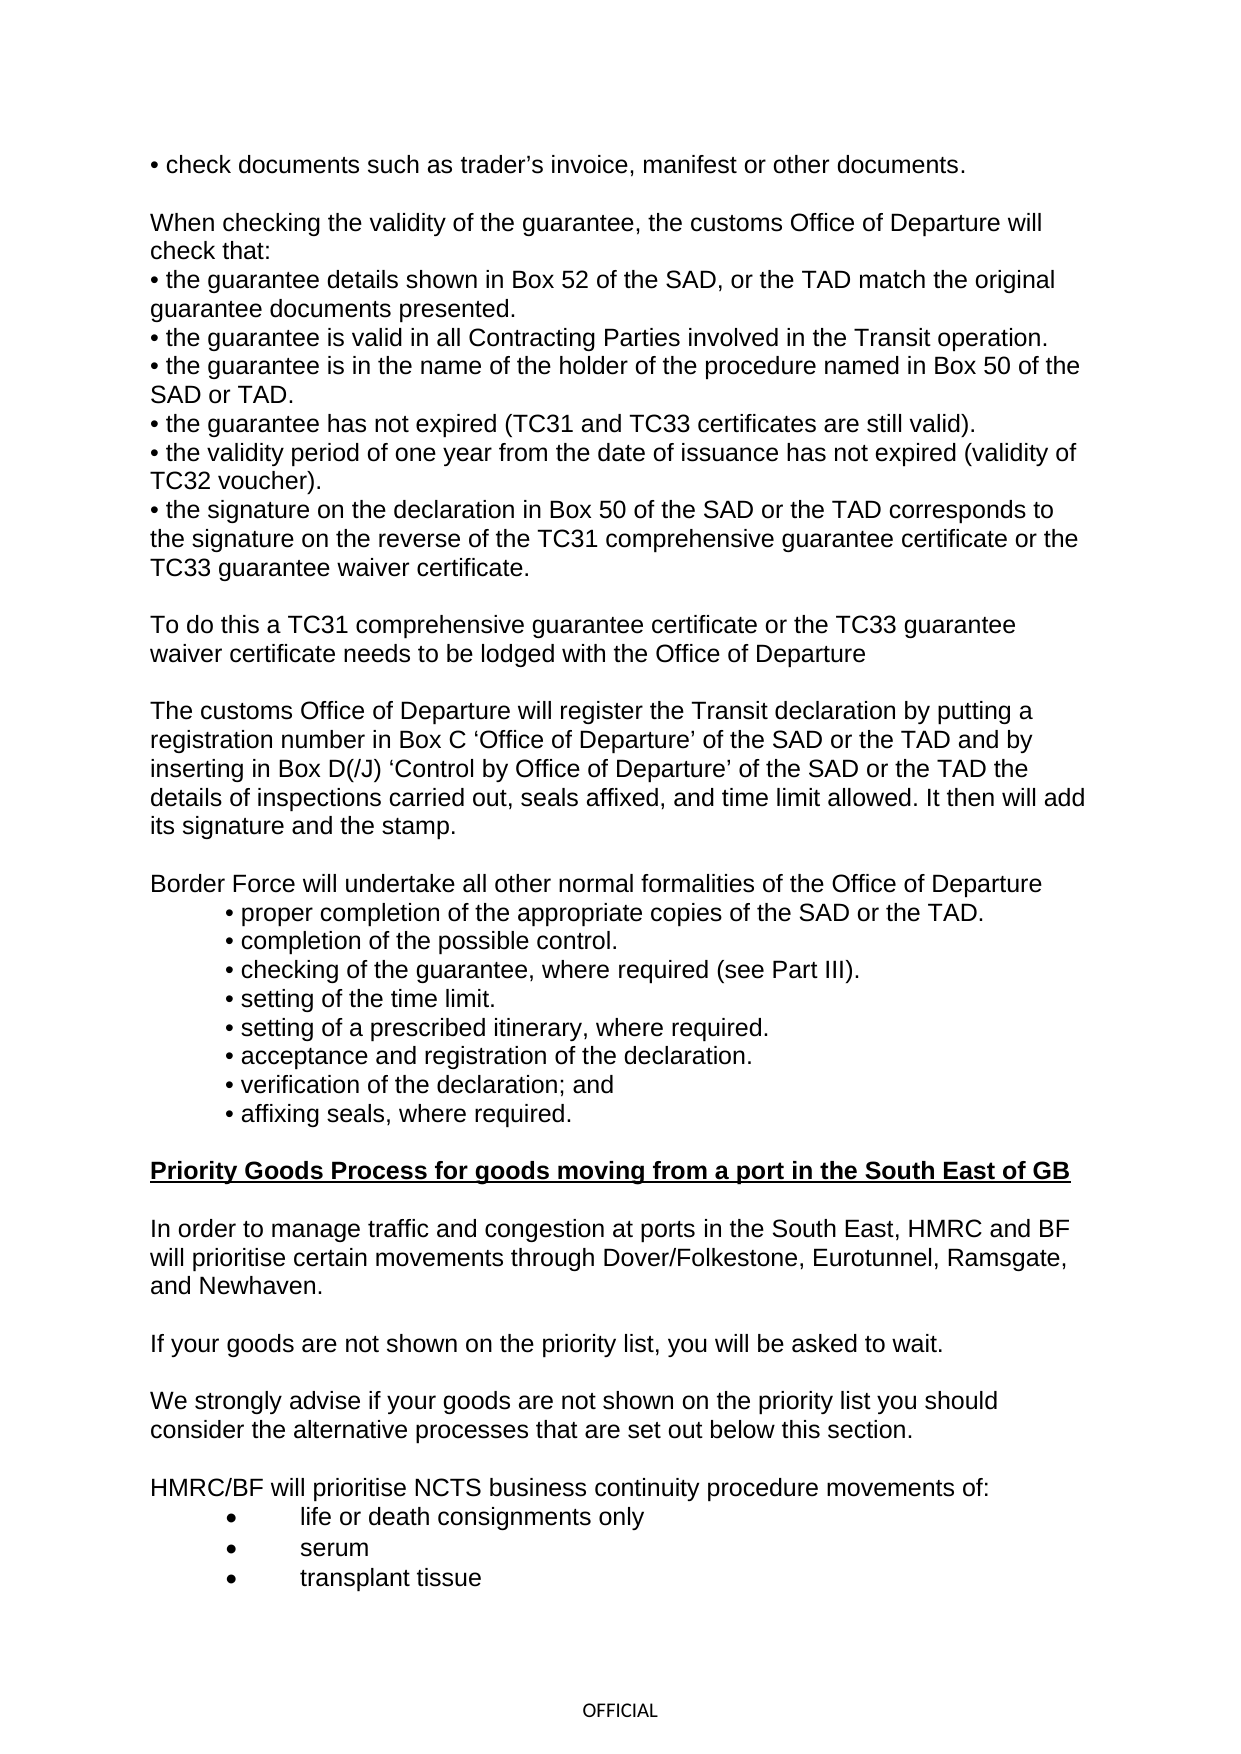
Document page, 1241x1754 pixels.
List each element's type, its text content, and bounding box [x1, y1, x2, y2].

text • the validity period of one year from the date of issuance has not expired (validity of TC32 voucher). [150, 437, 1090, 495]
text • proper completion of the appropriate copies of the SAD or the TAD. [225, 897, 1090, 926]
text In order to manage traffic and congestion at ports in the South East, HMRC and BF will prioritise certain movements through Dover/Folkestone, Eurotunnel, Ramsgate, and Newhaven. [150, 1214, 1090, 1300]
text To do this a TC31 comprehensive guarantee certificate or the TC33 guarantee waiver certificate needs to be lodged with the Office of Departure [150, 610, 1090, 667]
text • check documents such as trader’s invoice, manifest or other documents. [150, 150, 1090, 179]
text We strongly advise if your goods are not shown on the priority list you should consider the alternative processes that are set out below this section. [150, 1386, 1090, 1444]
text • acceptance and registration of the declaration. [225, 1041, 1090, 1070]
text • affixing seals, where required. [225, 1099, 1090, 1127]
text • the guarantee details shown in Box 52 of the SAD, or the TAD match the original guarantee documents presented. [150, 265, 1090, 322]
text When checking the validity of the guarantee, the customs Office of Departure will check that: [150, 207, 1090, 265]
text • the signature on the declaration in Box 50 of the SAD or the TAD corresponds to the signature on the reverse of the TC31 comprehensive guarantee certificate or the TC33 guarantee waiver certificate. [150, 495, 1090, 581]
text HMRC/BF will prioritise NCTS business continuity procedure movements of: [150, 1472, 1090, 1501]
text • checking of the guarantee, where required (see Part III). [225, 955, 1090, 984]
text • the guarantee is valid in all Contracting Parties involved in the Transit operation. [150, 322, 1090, 351]
text • setting of the time limit. [225, 984, 1090, 1012]
text • the guarantee is in the name of the holder of the procedure named in Box 50 of the SAD or TAD. [150, 351, 1090, 409]
list life or death consignments only [225, 1501, 1090, 1532]
text Border Force will undertake all other normal formalities of the Office of Departure [150, 869, 1090, 897]
text The customs Office of Departure will register the Transit declaration by putting a registration number in Box C ‘Office of Departure’ of the SAD or the TAD and by inserting in Box D(/J) ‘Control by Office of Departure’ of the SAD or the TAD the details of inspections carried out, seals affixed, and time limit allowed. It then will add its signature and the stamp. [150, 696, 1090, 840]
text Priority Goods Process for goods moving from a port in the South East of GB [150, 1156, 1090, 1185]
text • setting of a prescribed itinerary, where required. [225, 1012, 1090, 1041]
list serum [225, 1532, 1090, 1562]
list transplant tissue [225, 1562, 1090, 1593]
text • verification of the declaration; and [225, 1070, 1090, 1099]
text If your goods are not shown on the priority list, you will be asked to wait. [150, 1329, 1090, 1357]
text • completion of the possible control. [225, 926, 1090, 955]
text • the guarantee has not expired (TC31 and TC33 certificates are still valid). [150, 409, 1090, 437]
